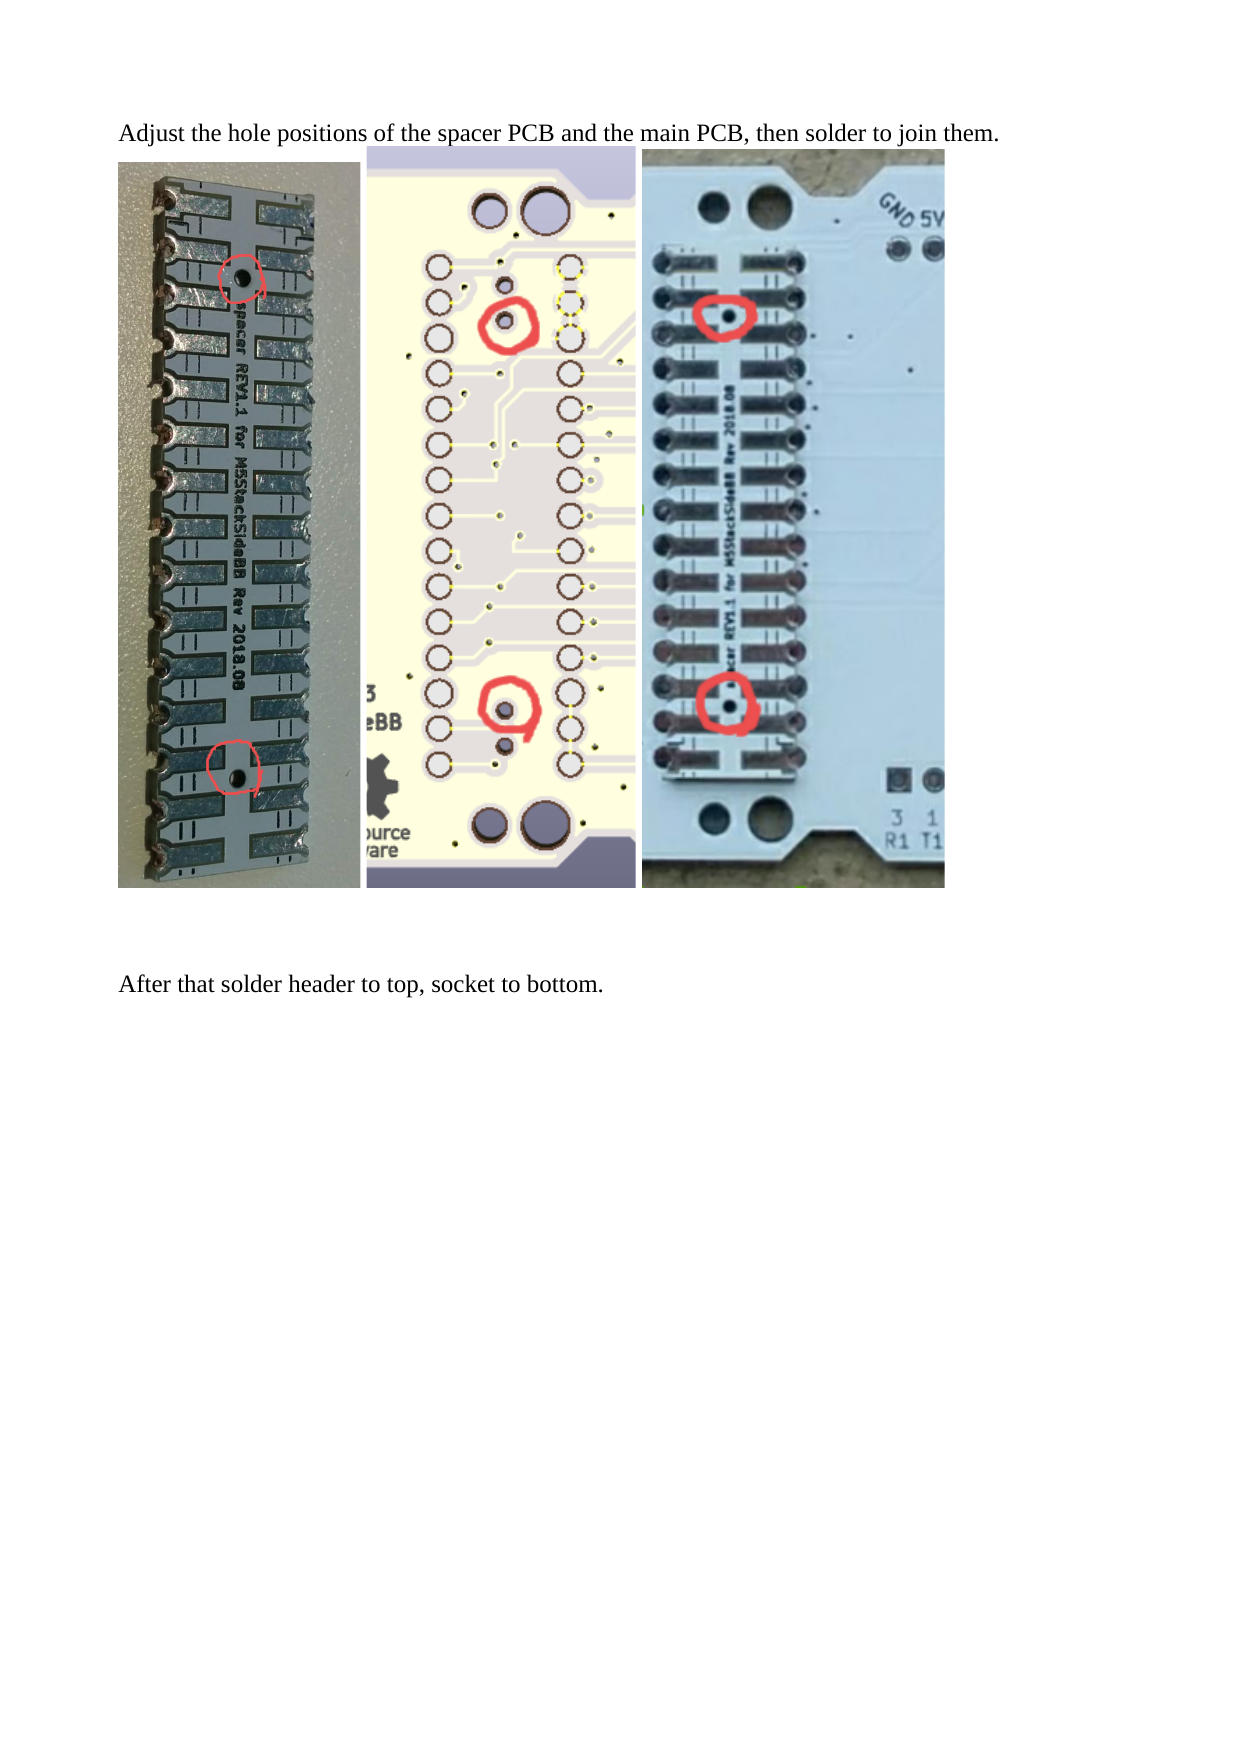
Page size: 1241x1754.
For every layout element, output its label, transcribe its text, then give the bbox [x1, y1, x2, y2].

text After that solder header to top, socket to bottom. [118, 969, 1122, 997]
picture [118, 162, 361, 888]
picture [642, 149, 945, 888]
picture [366, 146, 636, 888]
text Adjust the hole positions of the spacer PCB and the main PCB, then solder to join them. [118, 118, 1122, 940]
